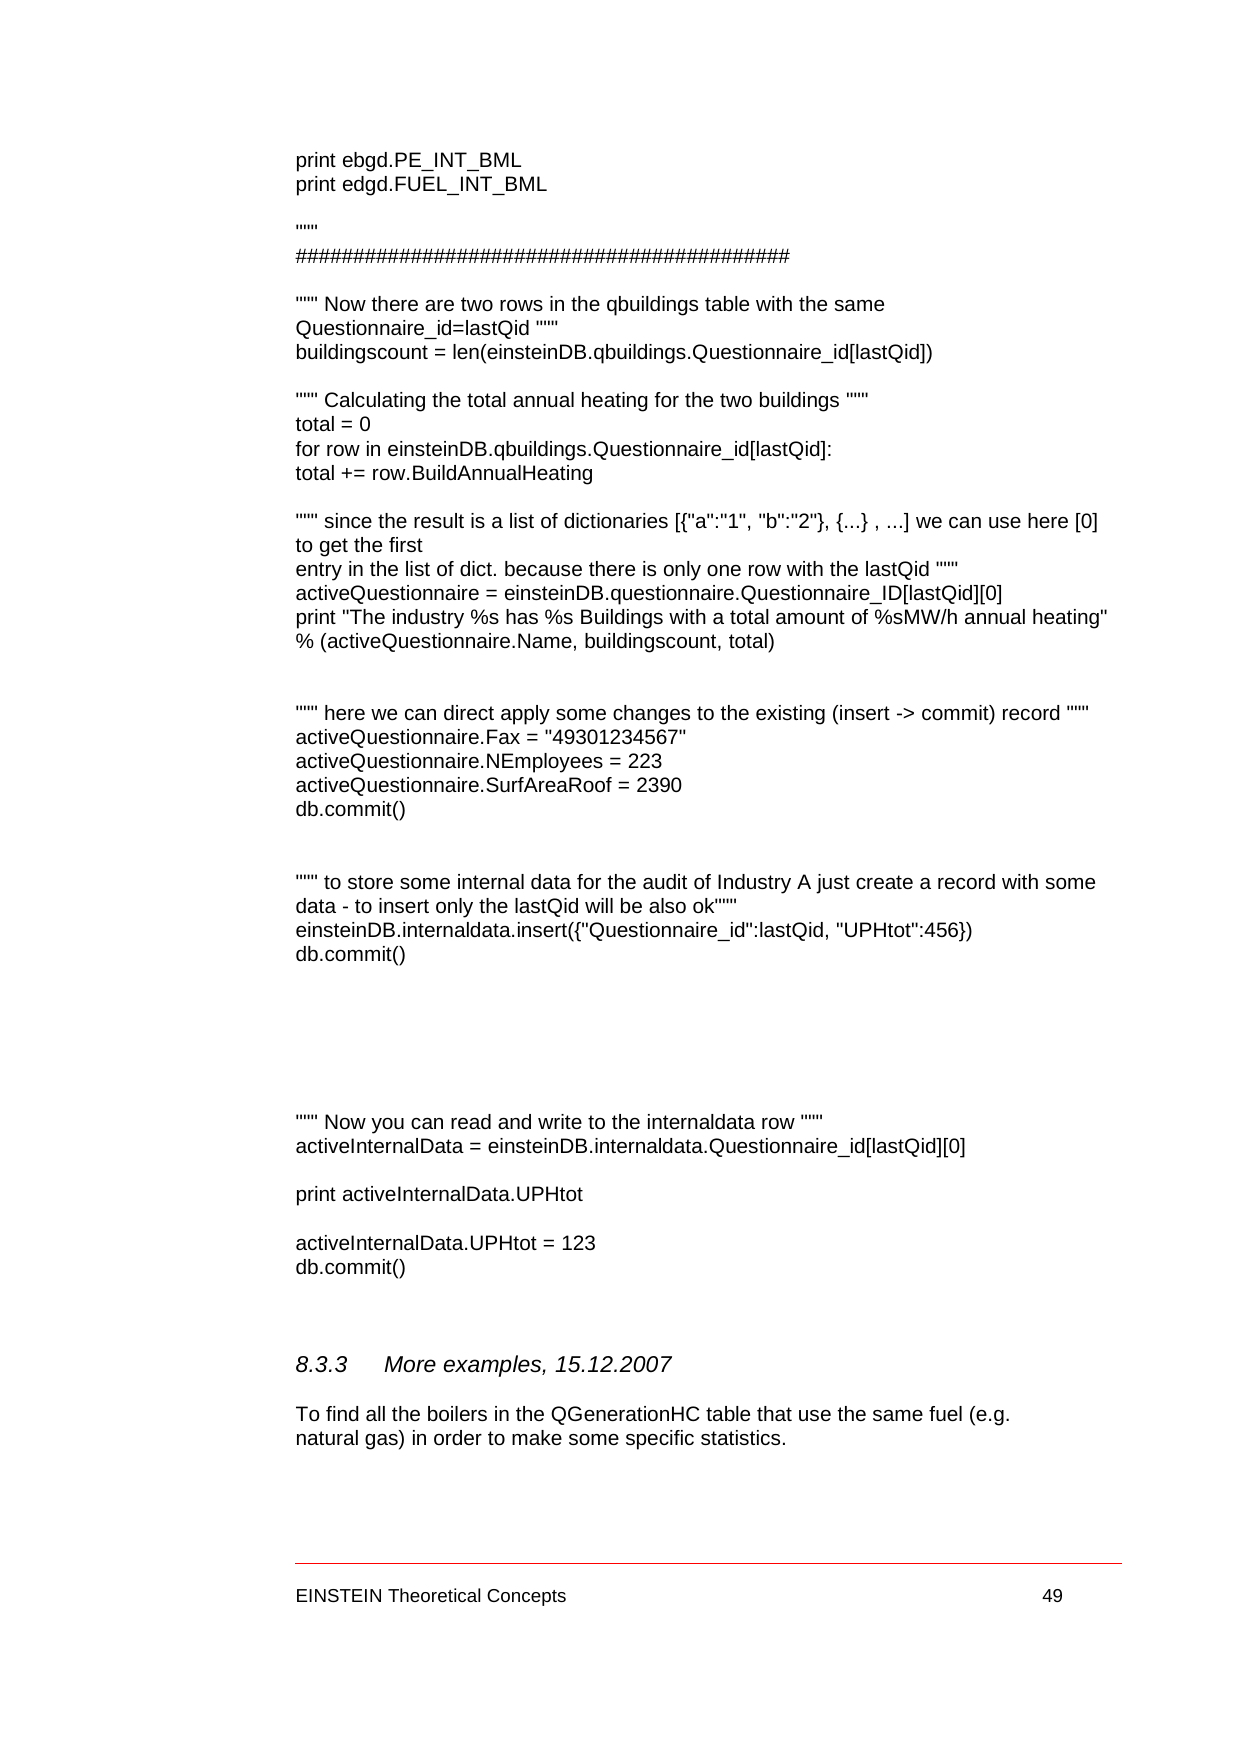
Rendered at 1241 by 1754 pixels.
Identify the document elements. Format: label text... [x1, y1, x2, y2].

text einsteinDB.internaldata.insert({"Questionnaire_id":lastQid, "UPHtot":456}) [295, 918, 1122, 942]
text total = 0 [295, 412, 1122, 436]
text """ Now there are two rows in the qbuildings table with the same Questionnaire_id=lastQid """ [295, 292, 1122, 340]
text """ to store some internal data for the audit of Industry A just create a record with some data - to insert only the lastQid will be also ok""" [295, 869, 1122, 918]
text total += row.BuildAnnualHeating [295, 461, 1122, 484]
text """ since the result is a list of dictionaries [{"a":"1", "b":"2"}, {...} , ...] we can use here [0] to get the first [295, 509, 1122, 557]
text """ [295, 220, 1122, 244]
text for row in einsteinDB.qbuildings.Questionnaire_id[lastQid]: [295, 436, 1122, 461]
text db.commit() [295, 797, 1122, 821]
text activeQuestionnaire = einsteinDB.questionnaire.Questionnaire_ID[lastQid][0] [295, 581, 1122, 605]
text print ebgd.PE_INT_BML [295, 148, 1122, 172]
text activeInternalData = einsteinDB.internaldata.Questionnaire_id[lastQid][0] [295, 1134, 1122, 1158]
text """ here we can direct apply some changes to the existing (insert -> commit) record """ [295, 701, 1122, 725]
text buildingscount = len(einsteinDB.qbuildings.Questionnaire_id[lastQid]) [295, 340, 1122, 364]
text activeQuestionnaire.NEmployees = 223 [295, 749, 1122, 773]
text print edgd.FUEL_INT_BML [295, 172, 1122, 196]
text print "The industry %s has %s Buildings with a total amount of %sMW/h annual heating" % (activeQuestionnaire.Name, buildingscount, total) [295, 605, 1122, 653]
text activeQuestionnaire.Fax = "49301234567" [295, 725, 1122, 749]
text activeInternalData.UPHtot = 123 [295, 1231, 1122, 1254]
text db.commit() [295, 1254, 1122, 1279]
text entry in the list of dict. because there is only one row with the lastQid """ [295, 557, 1122, 581]
subtitle More examples, 15.12.2007 [295, 1351, 1122, 1378]
text """ Now you can read and write to the internaldata row """ [295, 1110, 1122, 1134]
text ########################################### [295, 244, 1122, 268]
text activeQuestionnaire.SurfAreaRoof = 2390 [295, 773, 1122, 797]
text To find all the boilers in the QGenerationHC table that use the same fuel (e.g. natural gas) in order to make some specific statistics. [295, 1402, 1063, 1450]
text """ Calculating the total annual heating for the two buildings """ [295, 388, 1122, 412]
text print activeInternalData.UPHtot [295, 1182, 1122, 1206]
text db.commit() [295, 942, 1122, 966]
